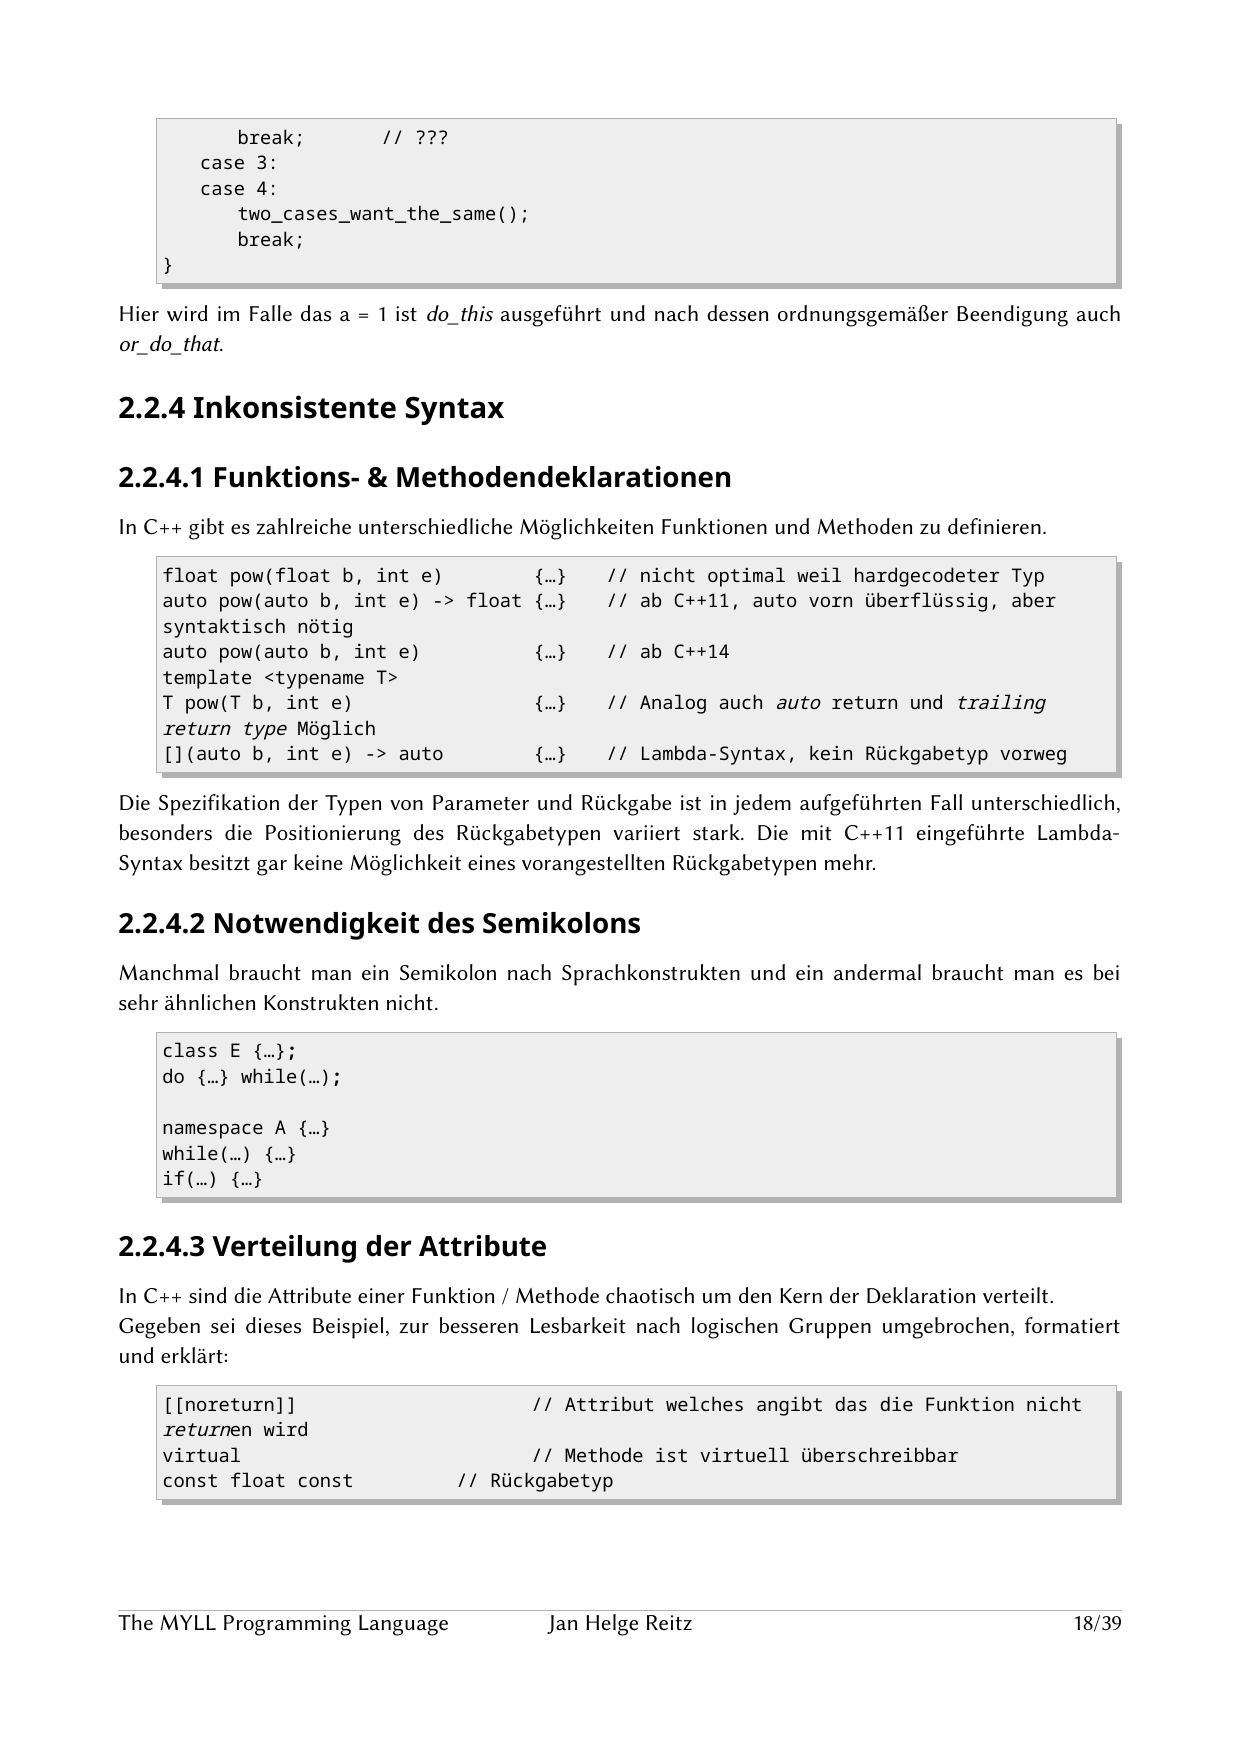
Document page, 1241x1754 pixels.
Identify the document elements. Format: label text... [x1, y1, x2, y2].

text } [157, 246, 1116, 283]
subtitle Funktions- & Methodendeklarationen [118, 458, 1122, 496]
text Manchmal braucht man ein Semikolon nach Sprachkonstrukten und ein andermal braucht man es bei sehr ähnlichen Konstrukten nicht. [118, 960, 1122, 1016]
text Die Spezifikation der Typen von Parameter und Rückgabe ist in jedem aufgeführten Fall unterschiedlich, besonders die Positionierung des Rückgabetypen variiert stark. Die mit C++11 eingeführte Lambda-Syntax besitzt gar keine Möglichkeit eines vorangestellten Rückgabetypen mehr. [118, 790, 1122, 876]
text class E {…}; do {…} while(…); namespace A {…} while(…) {…} if(…) {…} [157, 1033, 1116, 1197]
text break; // ??? case 3: case 4: two_cases_want_the_same(); break; [157, 119, 1116, 246]
text [[noreturn]] // Attribut welches angibt das die Funktion nicht returnen wird [157, 1386, 1116, 1436]
subtitle Inkonsistente Syntax [118, 387, 1122, 427]
text float pow(float b, int e) {…} // nicht optimal weil hardgecodeter Typ auto pow(auto b, int e) -> float {…} // ab C++11, auto vorn überflüssig, aber syntaktisch nötig auto pow(auto b, int e) {…} // ab C++14 template <typename T> T pow(T b, int e) {…} // Analog auch auto return und trailing return type Möglich [](auto b, int e) -> auto {…} // Lambda-Syntax, kein Rückgabetyp vorweg [157, 557, 1116, 772]
text In C++ sind die Attribute einer Funktion / Methode chaotisch um den Kern der Deklaration verteilt. Gegeben sei dieses Beispiel, zur besseren Lesbarkeit nach logischen Gruppen umgebrochen, formatiert und erklärt: [118, 1283, 1122, 1369]
subtitle Notwendigkeit des Semikolons [118, 904, 1122, 942]
text In C++ gibt es zahlreiche unterschiedliche Möglichkeiten Funktionen und Methoden zu definieren. [118, 514, 1122, 540]
text Hier wird im Falle das a = 1 ist do_this ausgeführt und nach dessen ordnungsgemäßer Beendigung auch or_do_that. [118, 301, 1122, 357]
subtitle Verteilung der Attribute [118, 1227, 1122, 1265]
text virtual // Methode ist virtuell überschreibbar [157, 1436, 1116, 1461]
text const float const // Rückgabetyp [157, 1461, 1116, 1499]
